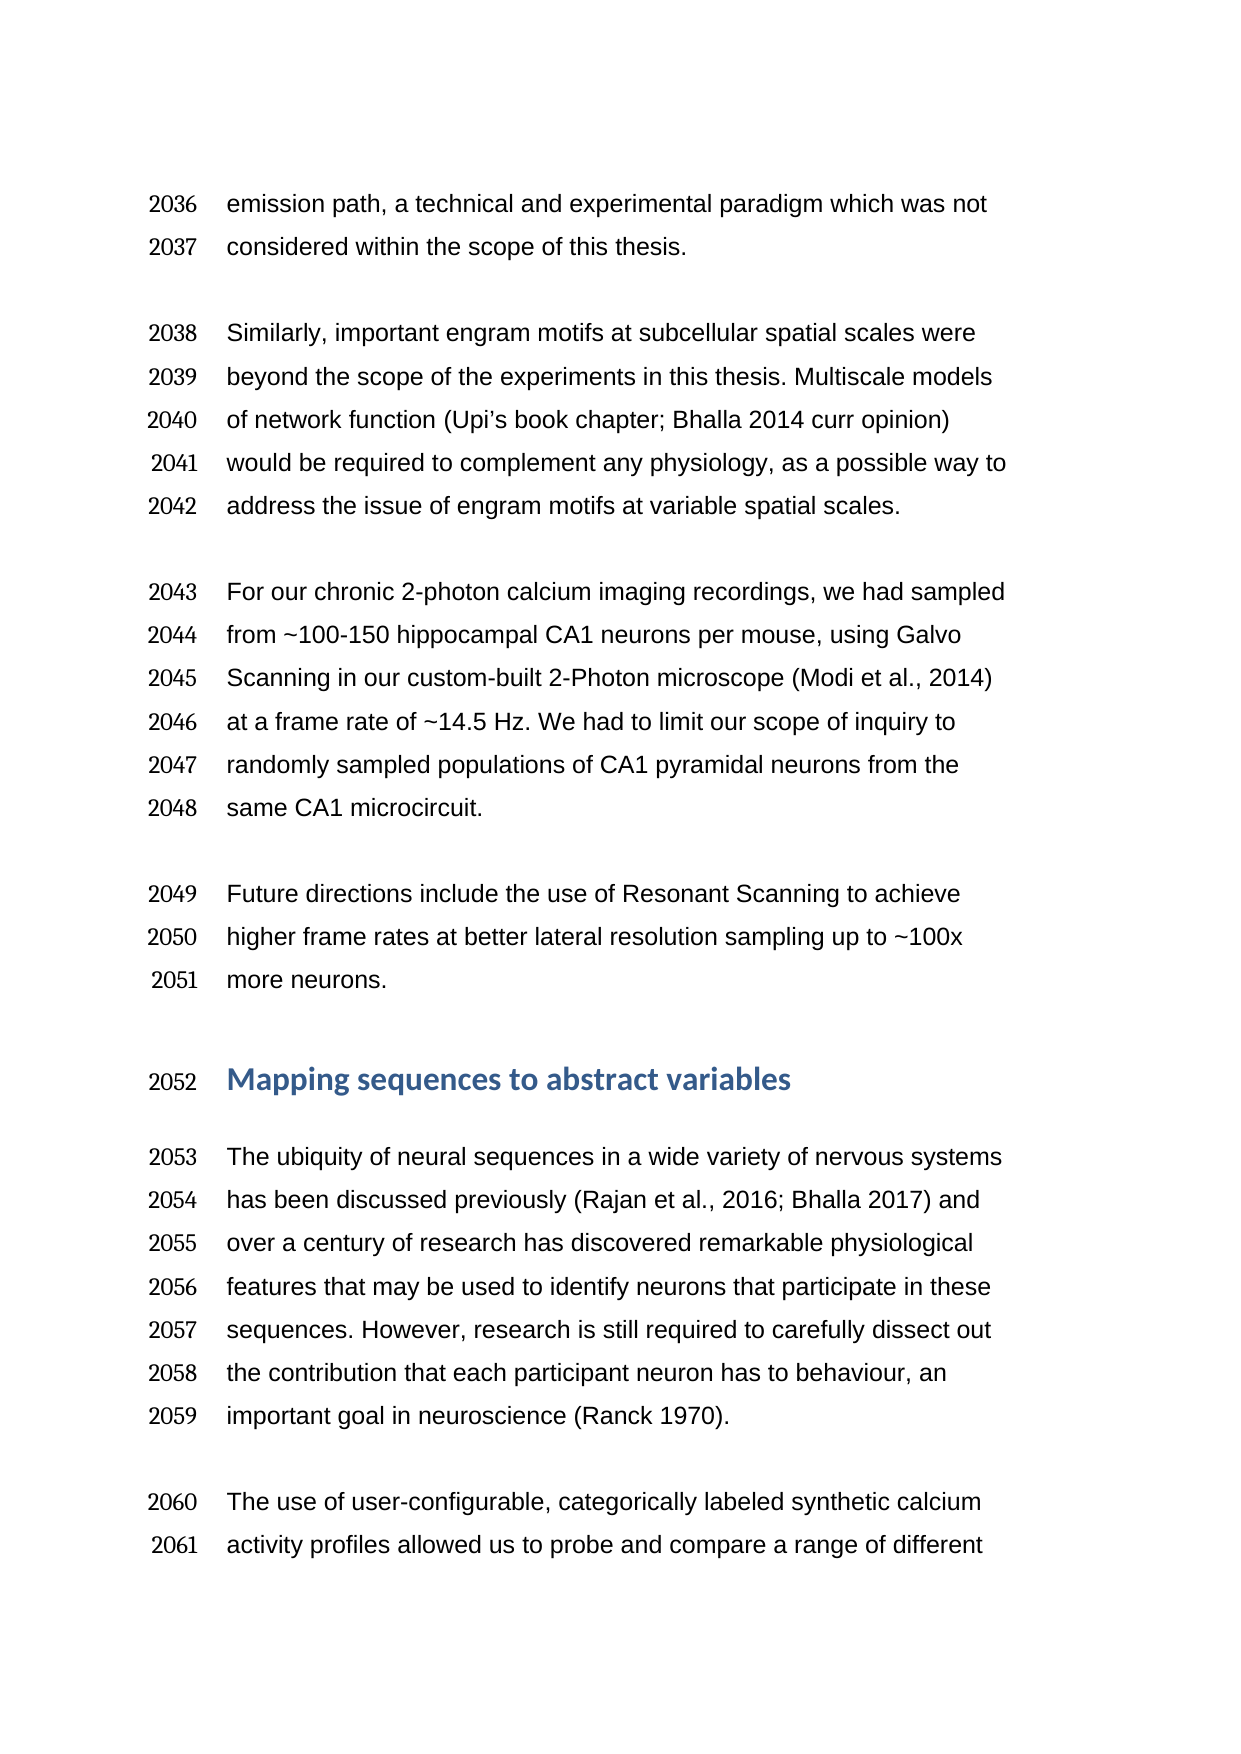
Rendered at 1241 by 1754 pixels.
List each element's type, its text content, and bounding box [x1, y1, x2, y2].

text The use of user-configurable, categorically labeled synthetic calcium activity profiles allowed us to probe and compare a range of different [226, 1487, 1014, 1559]
subtitle Mapping sequences to abstract variables [226, 1058, 1014, 1099]
text Future directions include the use of Resonant Scanning to achieve higher frame rates at better lateral resolution sampling up to ~100x more neurons. [226, 879, 1014, 994]
text Similarly, important engram motifs at subcellular spatial scales were beyond the scope of the experiments in this thesis. Multiscale models of network function (Upi’s book chapter; Bhalla 2014 curr opinion) would be required to complement any physiology, as a possible way to address the issue of engram motifs at variable spatial scales. [226, 318, 1014, 519]
text The ubiquity of neural sequences in a wide variety of nervous systems has been discussed previously (Rajan et al., 2016; Bhalla 2017) and over a century of research has discovered remarkable physiological features that may be used to identify neurons that participate in these sequences. However, research is still required to carefully dissect out the contribution that each participant neuron has to behaviour, an important goal in neuroscience (Ranck 1970). [226, 1142, 1014, 1430]
text For our chronic 2-photon calcium imaging recordings, we had sampled from ~100-150 hippocampal CA1 neurons per mouse, using Galvo Scanning in our custom-built 2-Photon microscope (Modi et al., 2014) at a frame rate of ~14.5 Hz. We had to limit our scope of inquiry to randomly sampled populations of CA1 pyramidal neurons from the same CA1 microcircuit. [226, 577, 1014, 821]
text emission path, a technical and experimental paradigm which was not considered within the scope of this thesis. [226, 189, 1014, 261]
